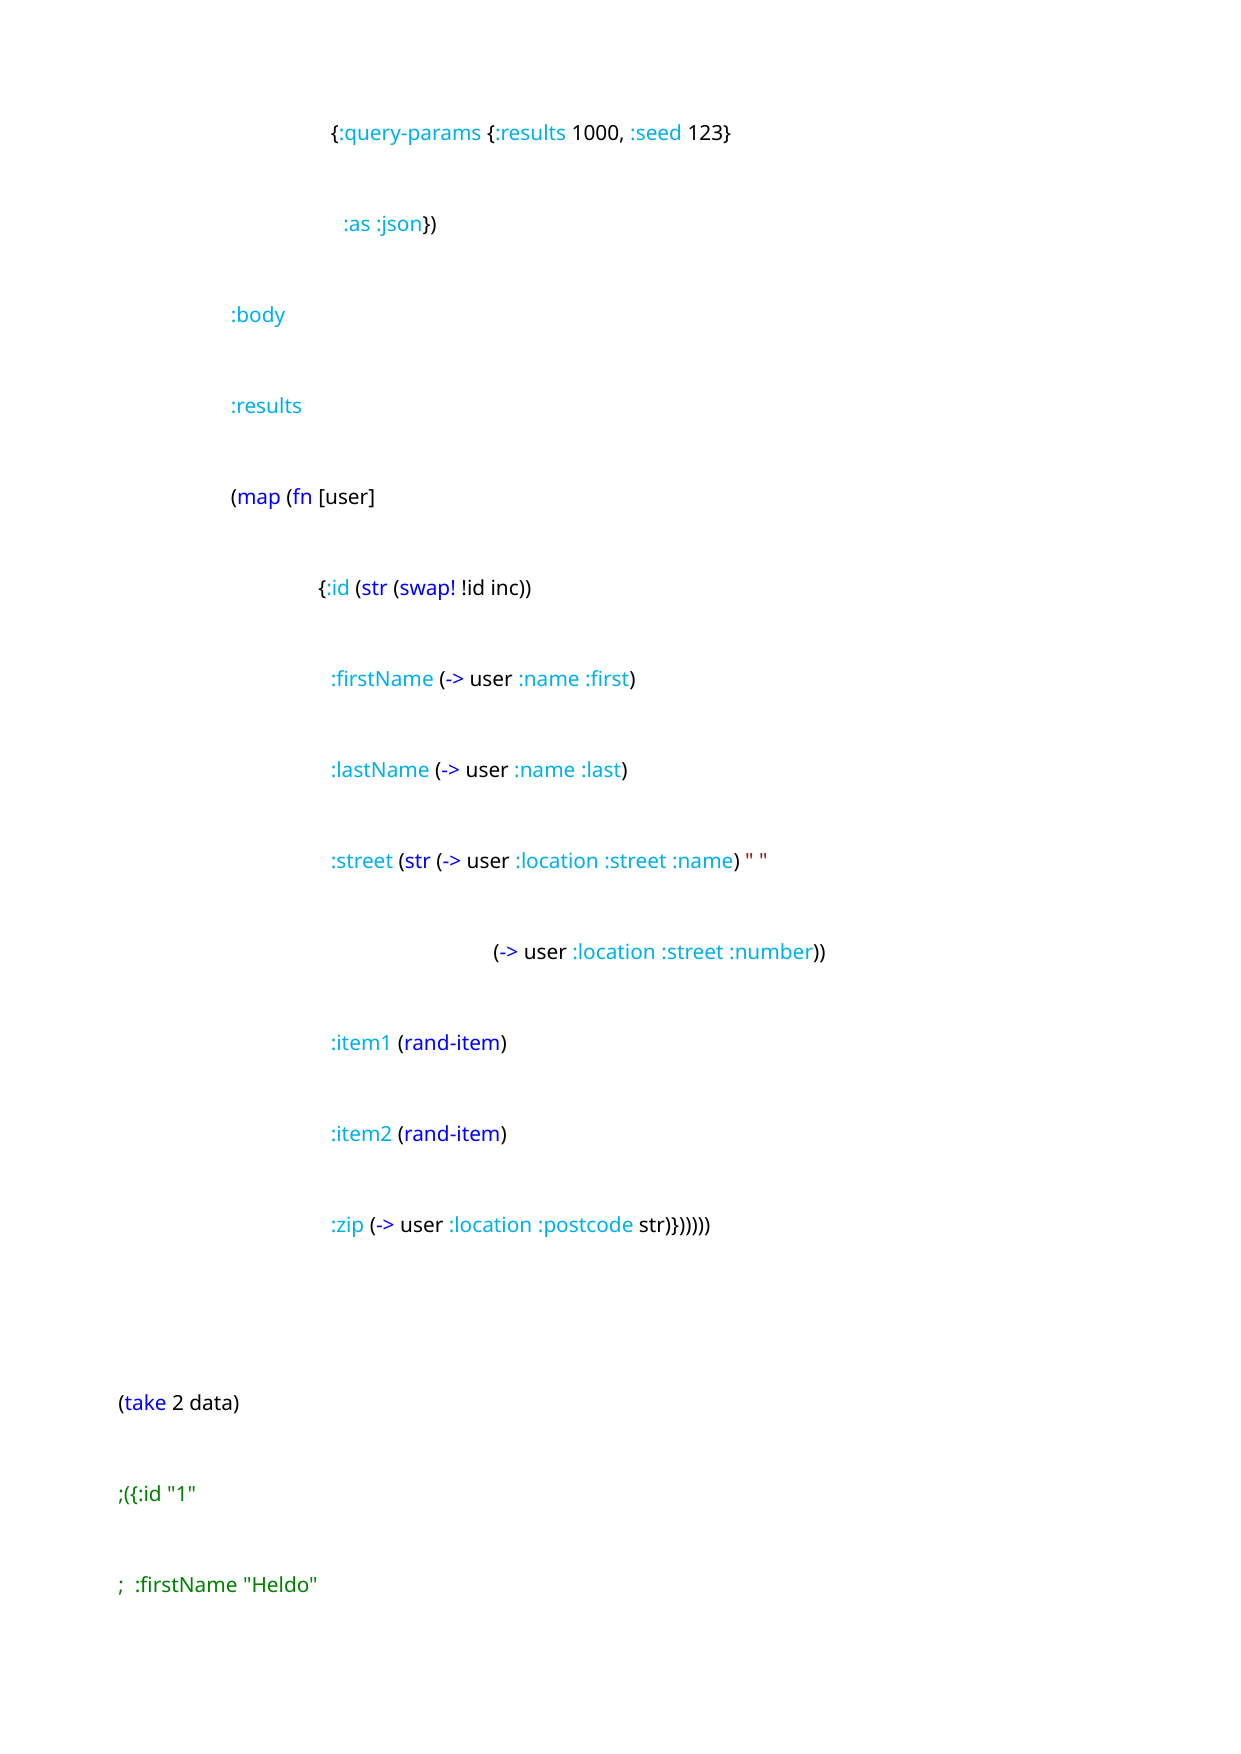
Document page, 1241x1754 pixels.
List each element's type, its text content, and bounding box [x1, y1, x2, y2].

text :results [118, 391, 1122, 420]
text {:id (str (swap! !id inc)) [118, 573, 1122, 602]
text :item2 (rand-item) [118, 1119, 1122, 1148]
text ;({:id "1" [118, 1479, 1122, 1507]
text ; :firstName "Heldo" [118, 1570, 1122, 1598]
text :zip (-> user :location :postcode str)}))))) [118, 1211, 1122, 1239]
text {:query-params {:results 1000, :seed 123} [118, 118, 1122, 147]
text :body [118, 300, 1122, 329]
text :as :json}) [118, 209, 1122, 238]
text :firstName (-> user :name :first) [118, 664, 1122, 693]
text (-> user :location :street :number)) [118, 937, 1122, 966]
text :item1 (rand-item) [118, 1028, 1122, 1057]
text :street (str (-> user :location :street :name) " " [118, 846, 1122, 875]
text (map (fn [user] [118, 482, 1122, 511]
text :lastName (-> user :name :last) [118, 755, 1122, 784]
text (take 2 data) [118, 1388, 1122, 1416]
